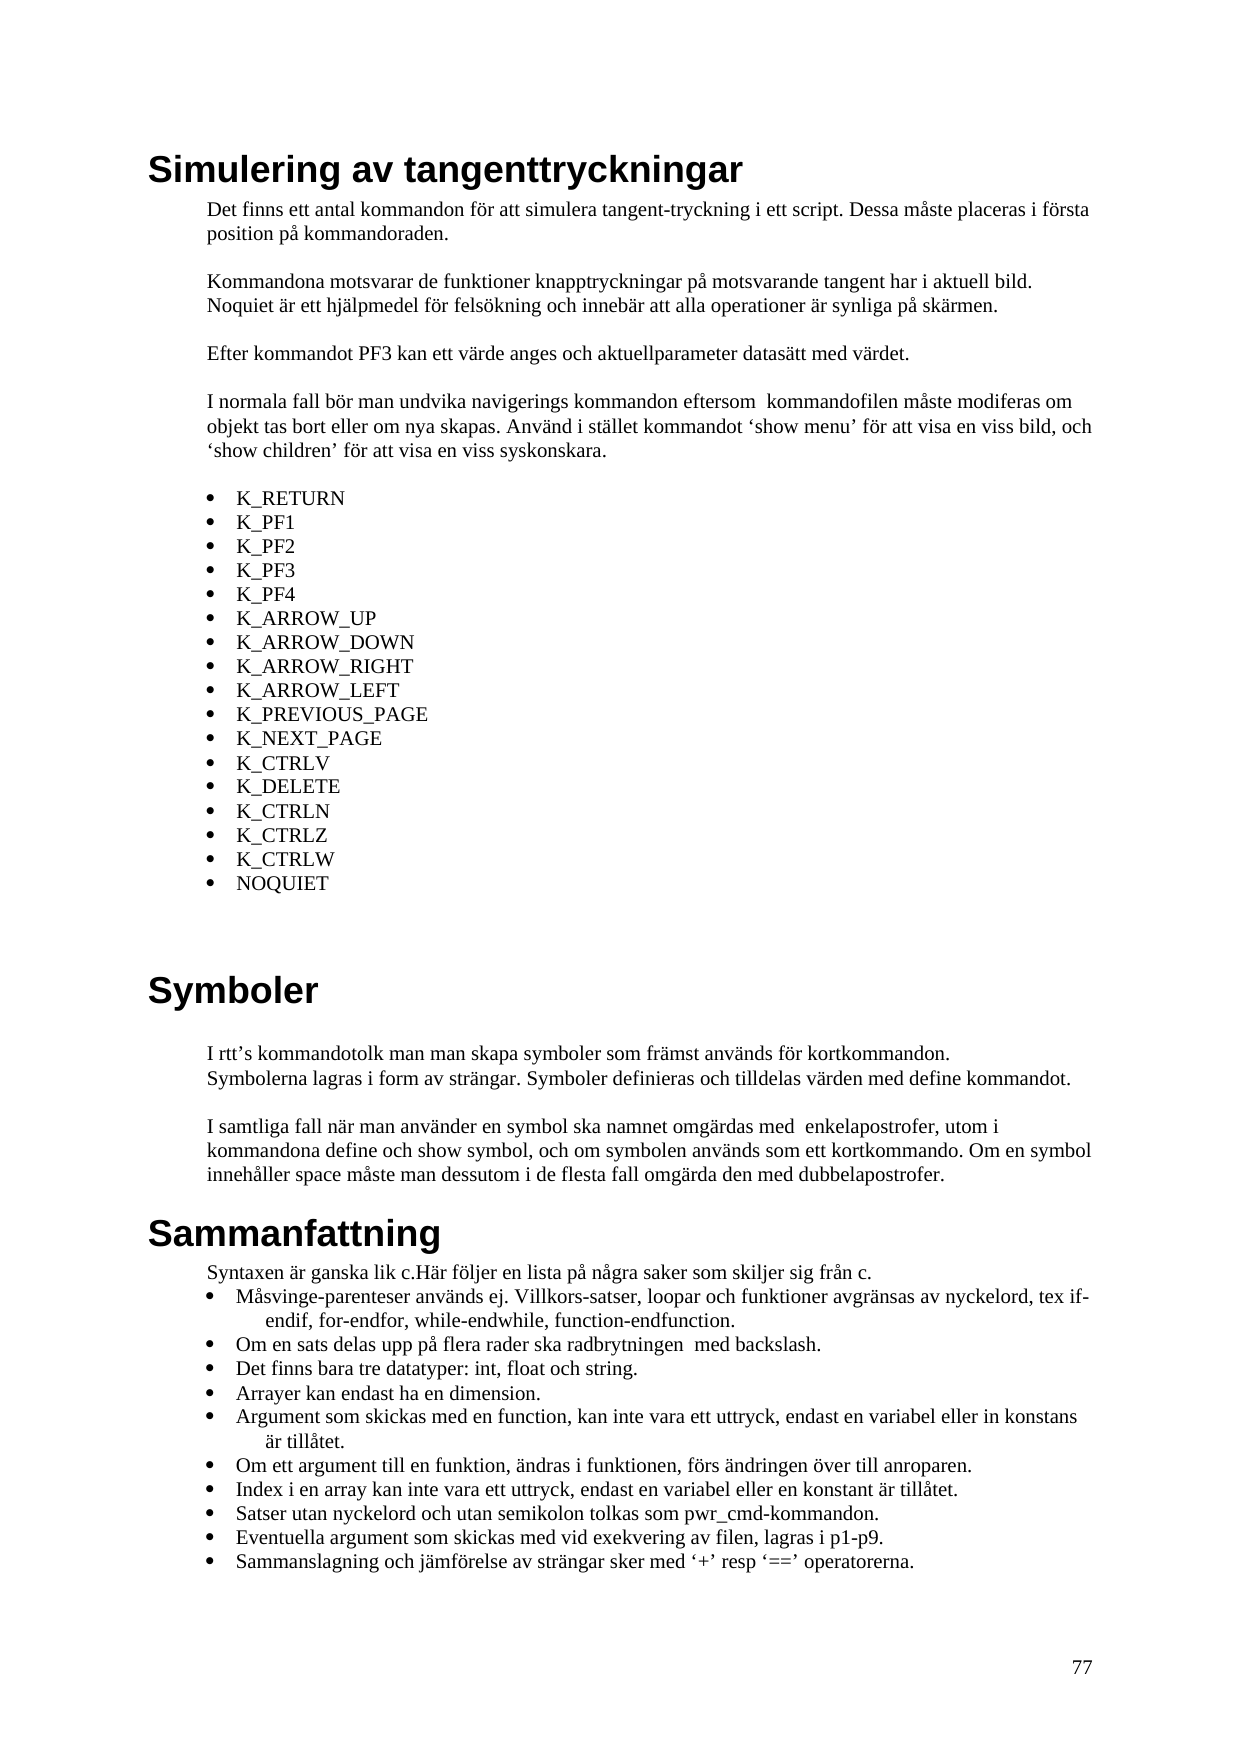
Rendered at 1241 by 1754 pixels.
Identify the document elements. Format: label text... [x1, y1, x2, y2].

list K_PF3 [207, 558, 1093, 582]
list Måsvinge-parenteser används ej. Villkors-satser, loopar och funktioner avgränsas av nyckelord, tex if-endif, for-endfor, while-endwhile, function-endfunction. [206, 1284, 1093, 1332]
subtitle Simulering av tangenttryckningar [148, 148, 1093, 191]
list K_ARROW_RIGHT [207, 654, 1093, 678]
list Index i en array kan inte vara ett uttryck, endast en variabel eller en konstant är tillåtet. [206, 1477, 1093, 1501]
list K_PREVIOUS_PAGE [207, 702, 1093, 726]
list Om ett argument till en funktion, ändras i funktionen, förs ändringen över till anroparen. [206, 1453, 1093, 1477]
text I rtt’s kommandotolk man man skapa symboler som främst används för kortkommandon. [207, 1041, 1093, 1065]
text objekt tas bort eller om nya skapas. Använd i stället kommandot ‘show menu’ för att visa en viss bild, och ‘show children’ för att visa en viss syskonskara. [207, 413, 1093, 462]
list Det finns bara tre datatyper: int, float och string. [206, 1356, 1093, 1380]
subtitle Sammanfattning [148, 1211, 1093, 1254]
text Efter kommandot PF3 kan ett värde anges och aktuellparameter datasätt med värdet. [207, 341, 1093, 365]
list Om en sats delas upp på flera rader ska radbrytningen med backslash. [206, 1332, 1093, 1356]
list K_CTRLW [207, 847, 1093, 871]
list K_CTRLV [207, 750, 1093, 774]
list Arrayer kan endast ha en dimension. [206, 1380, 1093, 1404]
list Argument som skickas med en function, kan inte vara ett uttryck, endast en variabel eller in konstans är tillåtet. [206, 1404, 1093, 1453]
list K_PF1 [207, 510, 1093, 534]
list K_PF4 [207, 582, 1093, 606]
list K_CTRLZ [207, 823, 1093, 847]
text Kommandona motsvarar de funktioner knapptryckningar på motsvarande tangent har i aktuell bild. Noquiet är ett hjälpmedel för felsökning och innebär att alla operationer är synliga på skärmen. [207, 269, 1093, 317]
list Satser utan nyckelord och utan semikolon tolkas som pwr_cmd-kommandon. [206, 1501, 1093, 1525]
list K_ARROW_UP [207, 606, 1093, 630]
subtitle Symboler [148, 968, 1093, 1011]
text I normala fall bör man undvika navigerings kommandon eftersom kommandofilen måste modiferas om [207, 389, 1093, 413]
list NOQUIET [207, 871, 1093, 895]
text Syntaxen är ganska lik c.Här följer en lista på några saker som skiljer sig från c. [207, 1260, 1093, 1284]
text I samtliga fall när man använder en symbol ska namnet omgärdas med enkelapostrofer, utom i kommandona define och show symbol, och om symbolen används som ett kortkommando. Om en symbol innehåller space måste man dessutom i de flesta fall omgärda den med dubbelapostrofer. [207, 1113, 1093, 1186]
list Eventuella argument som skickas med vid exekvering av filen, lagras i p1-p9. [206, 1525, 1093, 1549]
list K_ARROW_LEFT [207, 678, 1093, 702]
list K_NEXT_PAGE [207, 726, 1093, 750]
list K_DELETE [207, 774, 1093, 798]
text Symbolerna lagras i form av strängar. Symboler definieras och tilldelas värden med define kommandot. [207, 1065, 1093, 1089]
list K_RETURN [207, 486, 1093, 510]
list Sammanslagning och jämförelse av strängar sker med ‘+’ resp ‘==’ operatorerna. [206, 1549, 1093, 1573]
list K_CTRLN [207, 798, 1093, 823]
text Det finns ett antal kommandon för att simulera tangent-tryckning i ett script. Dessa måste placeras i första position på kommandoraden. [207, 197, 1093, 245]
list K_PF2 [207, 534, 1093, 558]
list K_ARROW_DOWN [207, 630, 1093, 654]
